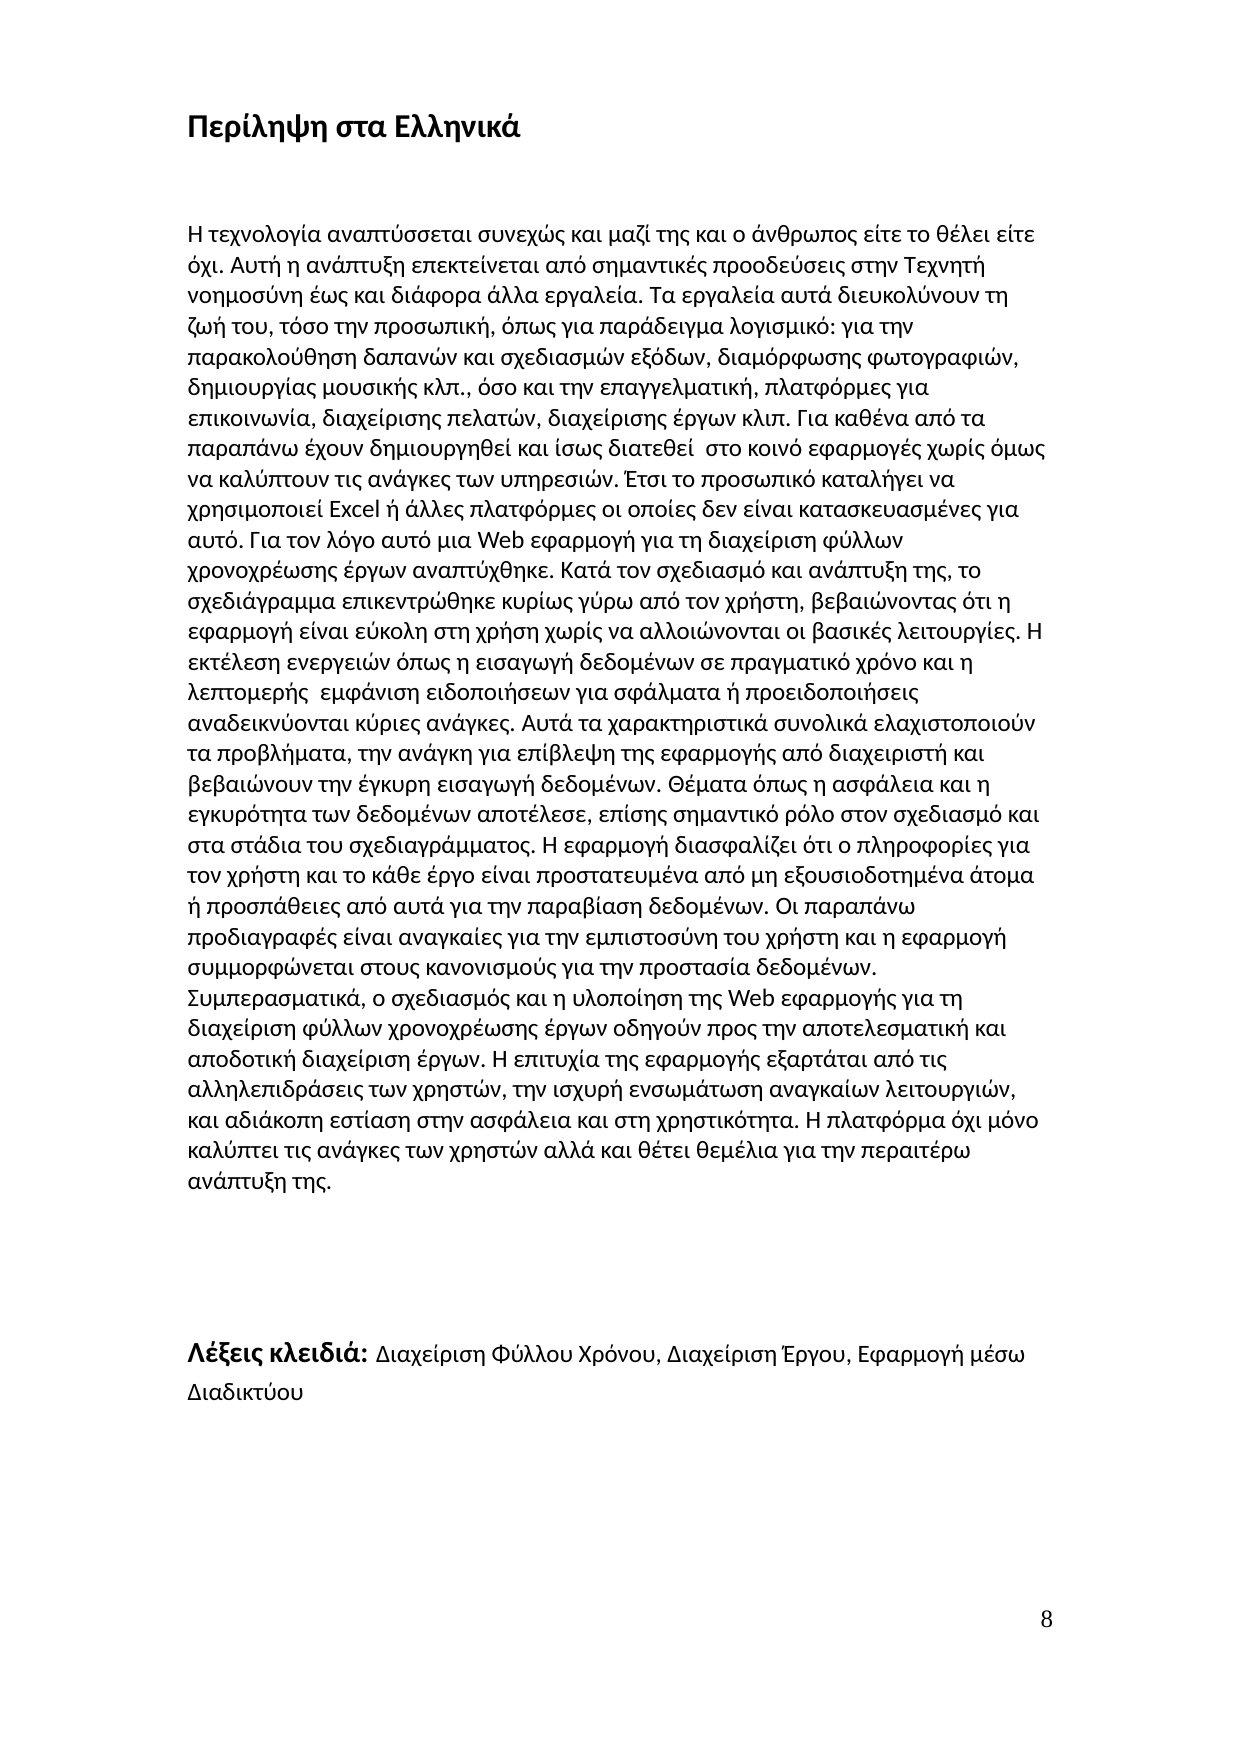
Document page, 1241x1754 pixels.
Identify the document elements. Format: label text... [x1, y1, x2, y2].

text Λέξεις κλειδιά: Διαχείριση Φύλλου Χρόνου, Διαχείριση Έργου, Εφαρμογή μέσω Διαδικτύου [187, 1331, 1053, 1406]
subtitle Περίληψη στα Ελληνικά [187, 106, 1053, 146]
text Η τεχνολογία αναπτύσσεται συνεχώς και μαζί της και ο άνθρωπος είτε το θέλει είτε όχι. Αυτή η ανάπτυξη επεκτείνεται από σημαντικές προοδεύσεις στην Τεχνητή νοημοσύνη έως και διάφορα άλλα εργαλεία. Τα εργαλεία αυτά διευκολύνουν τη ζωή του, τόσο την προσωπική, όπως για παράδειγμα λογισμικό: για την παρακολούθηση δαπανών και σχεδιασμών εξόδων, διαμόρφωσης φωτογραφιών, δημιουργίας μουσικής κλπ., όσο και την επαγγελματική, πλατφόρμες για επικοινωνία, διαχείρισης πελατών, διαχείρισης έργων κλιπ. Για καθένα από τα παραπάνω έχουν δημιουργηθεί και ίσως διατεθεί στο κοινό εφαρμογές χωρίς όμως να καλύπτουν τις ανάγκες των υπηρεσιών. Έτσι το προσωπικό καταλήγει να χρησιμοποιεί Excel ή άλλες πλατφόρμες οι οποίες δεν είναι κατασκευασμένες για αυτό. Για τον λόγο αυτό μια Web εφαρμογή για τη διαχείριση φύλλων χρονοχρέωσης έργων αναπτύχθηκε. Κατά τον σχεδιασμό και ανάπτυξη της, το σχεδιάγραμμα επικεντρώθηκε κυρίως γύρω από τον χρήστη, βεβαιώνοντας ότι η εφαρμογή είναι εύκολη στη χρήση χωρίς να αλλοιώνονται οι βασικές λειτουργίες. Η εκτέλεση ενεργειών όπως η εισαγωγή δεδομένων σε πραγματικό χρόνο και η λεπτομερής εμφάνιση ειδοποιήσεων για σφάλματα ή προειδοποιήσεις αναδεικνύονται κύριες ανάγκες. Αυτά τα χαρακτηριστικά συνολικά ελαχιστοποιούν τα προβλήματα, την ανάγκη για επίβλεψη της εφαρμογής από διαχειριστή και βεβαιώνουν την έγκυρη εισαγωγή δεδομένων. Θέματα όπως η ασφάλεια και η εγκυρότητα των δεδομένων αποτέλεσε, επίσης σημαντικό ρόλο στον σχεδιασμό και στα στάδια του σχεδιαγράμματος. Η εφαρμογή διασφαλίζει ότι ο πληροφορίες για τον χρήστη και το κάθε έργο είναι προστατευμένα από μη εξουσιοδοτημένα άτομα ή προσπάθειες από αυτά για την παραβίαση δεδομένων. Οι παραπάνω προδιαγραφές είναι αναγκαίες για την εμπιστοσύνη του χρήστη και η εφαρμογή συμμορφώνεται στους κανονισμούς για την προστασία δεδομένων. Συμπερασματικά, ο σχεδιασμός και η υλοποίηση της Web εφαρμογής για τη διαχείριση φύλλων χρονοχρέωσης έργων οδηγούν προς την αποτελεσματική και αποδοτική διαχείριση έργων. Η επιτυχία της εφαρμογής εξαρτάται από τις αλληλεπιδράσεις των χρηστών, την ισχυρή ενσωμάτωση αναγκαίων λειτουργιών, και αδιάκοπη εστίαση στην ασφάλεια και στη χρηστικότητα. Η πλατφόρμα όχι μόνο καλύπτει τις ανάγκες των χρηστών αλλά και θέτει θεμέλια για την περαιτέρω ανάπτυξη της. [187, 219, 1053, 1195]
